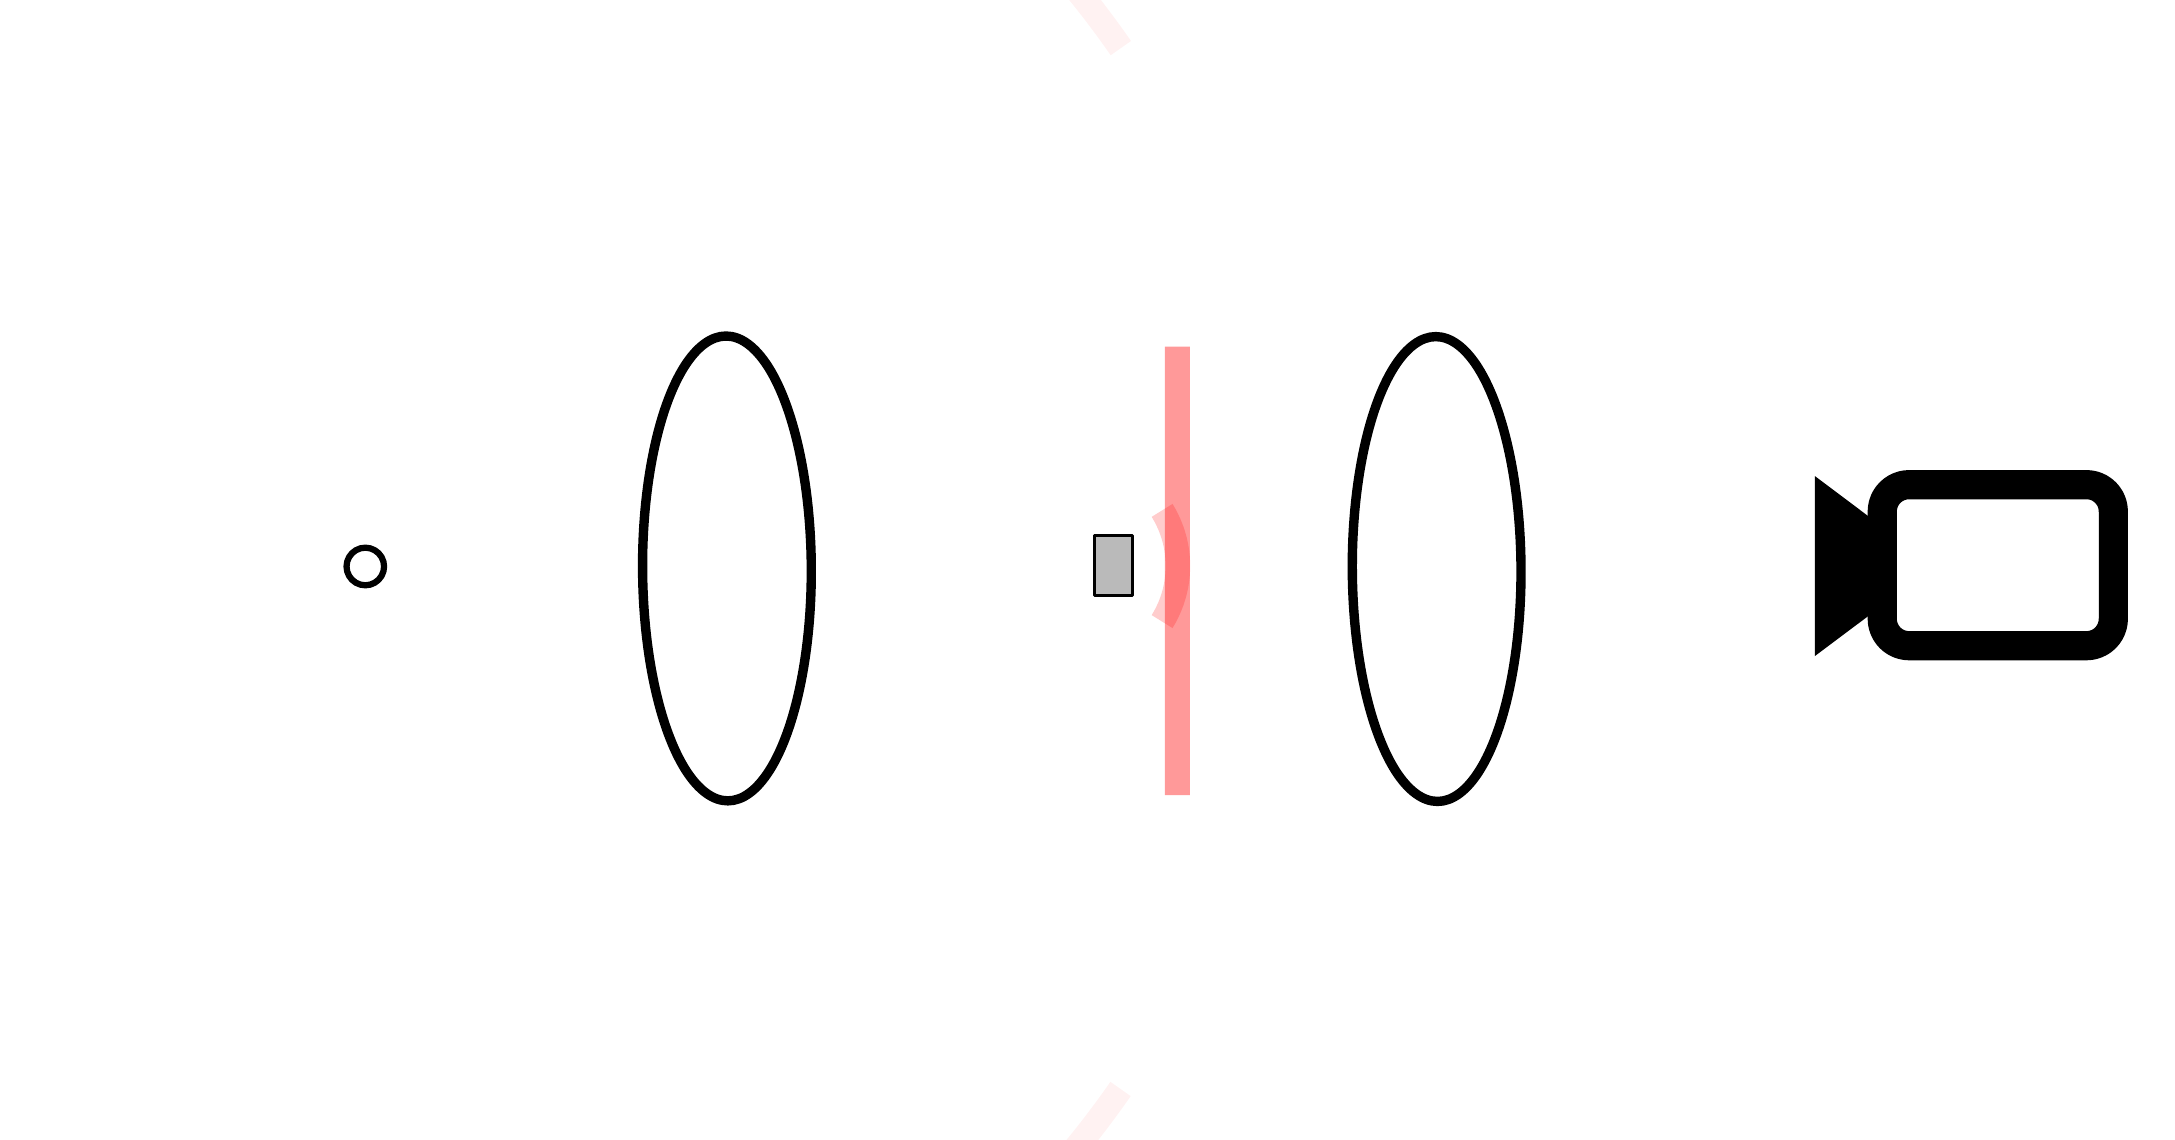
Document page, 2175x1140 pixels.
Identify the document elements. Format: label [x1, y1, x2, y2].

text_box [1814, 476, 1875, 657]
text_box [642, 0, 1747, 1140]
text_box [1882, 484, 2114, 646]
